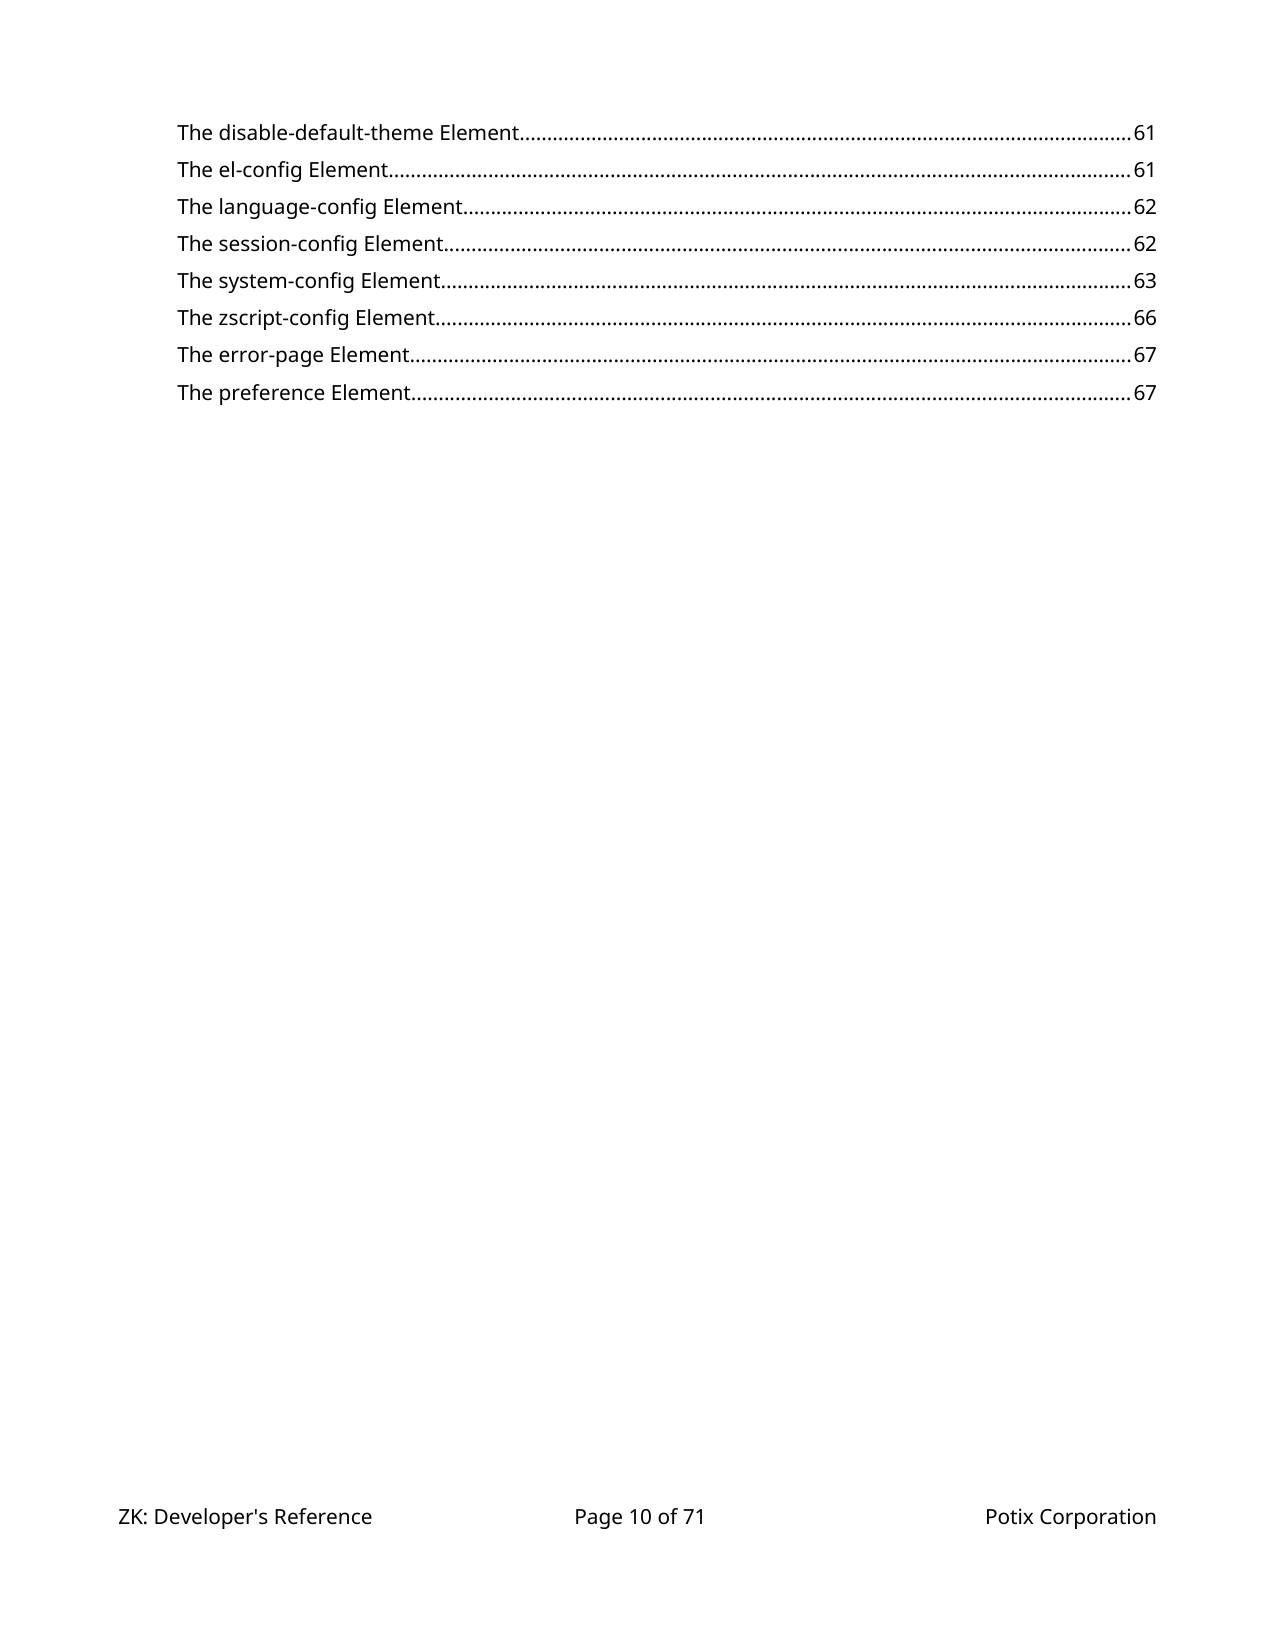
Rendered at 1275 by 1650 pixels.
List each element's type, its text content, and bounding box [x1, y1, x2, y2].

text The session-config Element 62 [177, 229, 1157, 258]
text The error-page Element 67 [177, 341, 1157, 369]
text The preference Element 67 [177, 378, 1157, 406]
text The disable-default-theme Element 61 [177, 118, 1157, 146]
text The system-config Element 63 [177, 266, 1157, 295]
text The zscript-config Element 66 [177, 303, 1157, 332]
text The language-config Element 62 [177, 192, 1157, 221]
text The el-config Element 61 [177, 155, 1157, 183]
